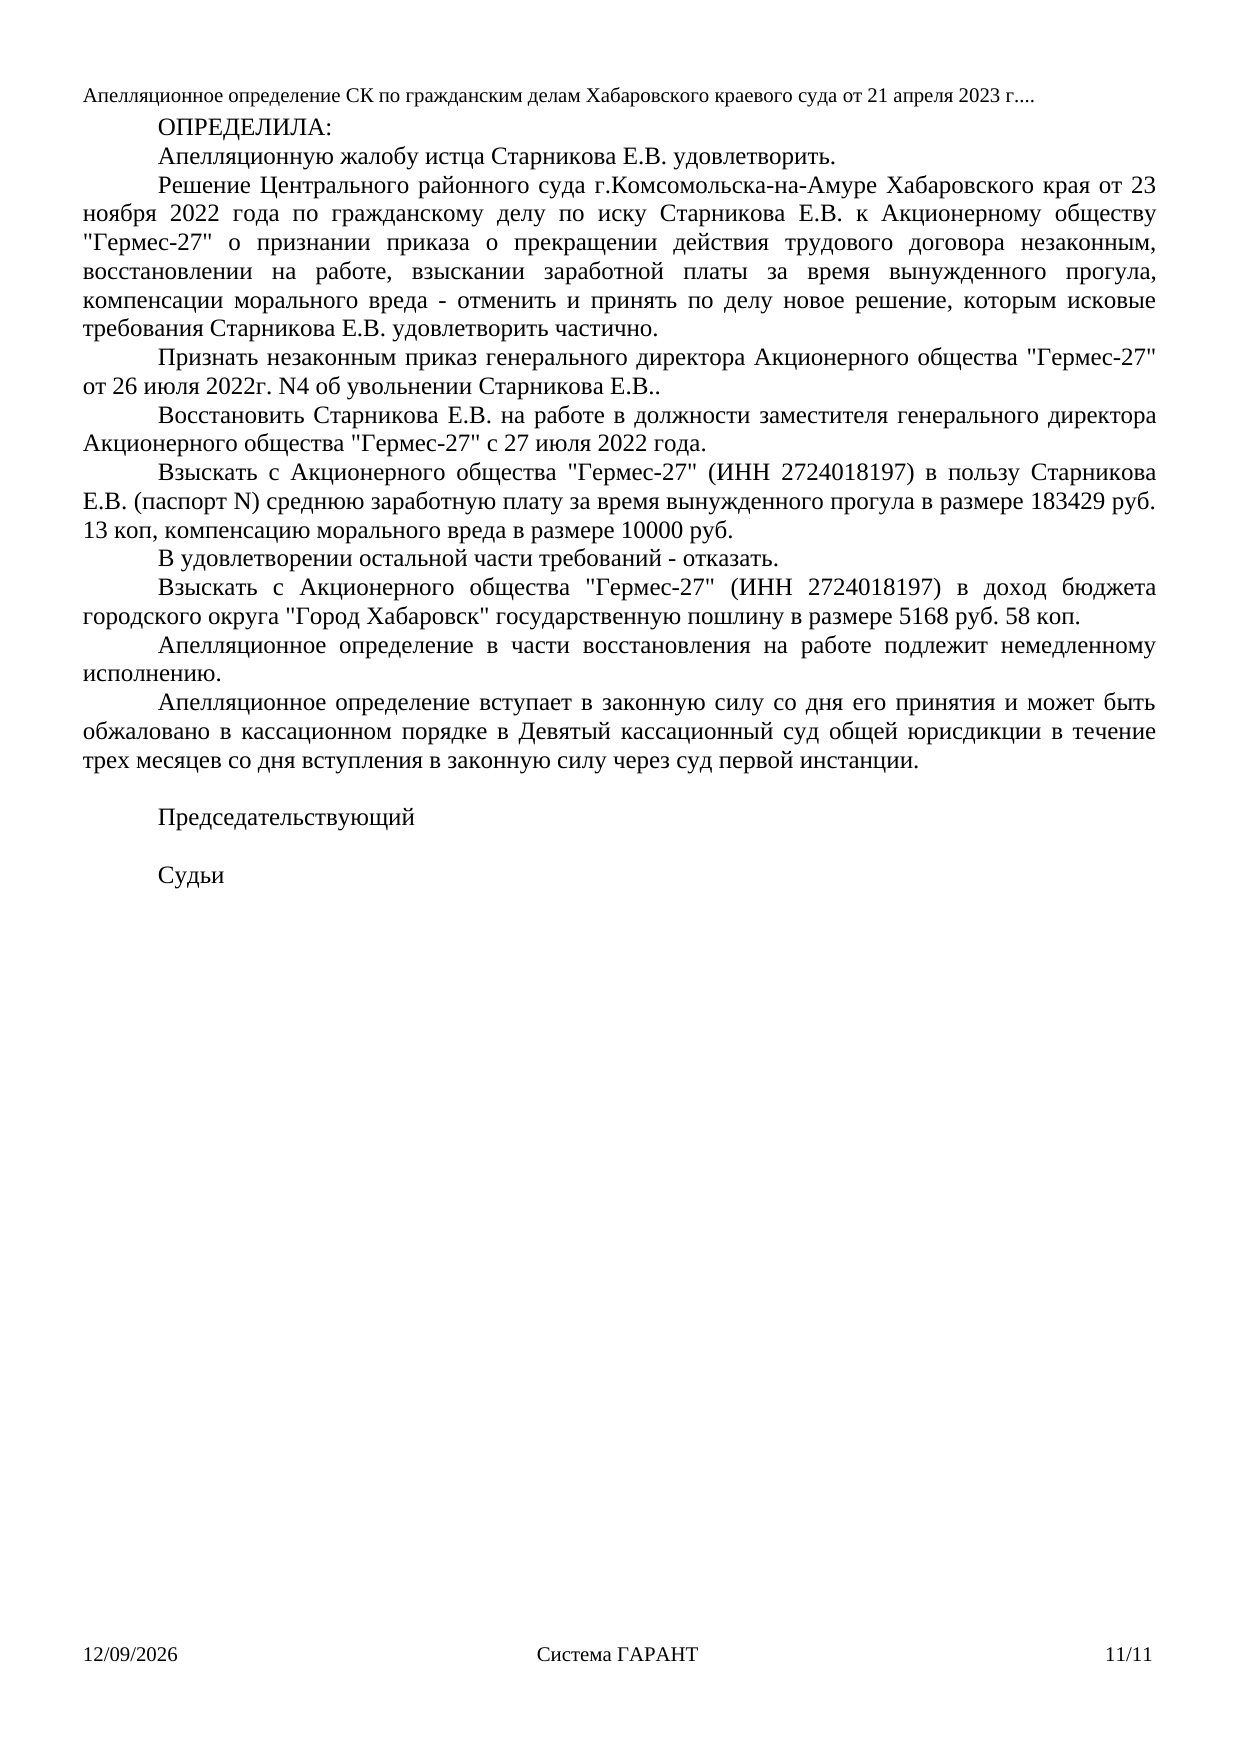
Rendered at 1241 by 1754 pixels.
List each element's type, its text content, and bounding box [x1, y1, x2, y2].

text Председательствующий [83, 802, 1157, 831]
text В удовлетворении остальной части требований - отказать. [83, 543, 1157, 572]
text Судьи [83, 860, 1157, 888]
text Взыскать с Акционерного общества "Гермес-27" (ИНН 2724018197) в доход бюджета городского округа "Город Хабаровск" государственную пошлину в размере 5168 руб. 58 коп. [83, 572, 1157, 630]
text Взыскать с Акционерного общества "Гермес-27" (ИНН 2724018197) в пользу Старникова Е.В. (паспорт N) среднюю заработную плату за время вынужденного прогула в размере 183429 руб. 13 коп, компенсацию морального вреда в размере 10000 руб. [83, 457, 1157, 543]
text Восстановить Старникова Е.В. на работе в должности заместителя генерального директора Акционерного общества "Гермес-27" с 27 июля 2022 года. [83, 400, 1157, 457]
text ОПРЕДЕЛИЛА: [83, 112, 1157, 141]
text Решение Центрального районного суда г.Комсомольска-на-Амуре Хабаровского края от 23 ноября 2022 года по гражданскому делу по иску Старникова Е.В. к Акционерному обществу "Гермес-27" о признании приказа о прекращении действия трудового договора незаконным, восстановлении на работе, взыскании заработной платы за время вынужденного прогула, компенсации морального вреда - отменить и принять по делу новое решение, которым исковые требования Старникова Е.В. удовлетворить частично. [83, 170, 1157, 342]
text Признать незаконным приказ генерального директора Акционерного общества "Гермес-27" от 26 июля 2022г. N4 об увольнении Старникова Е.В.. [83, 342, 1157, 400]
text Апелляционную жалобу истца Старникова Е.В. удовлетворить. [83, 141, 1157, 170]
text Апелляционное определение вступает в законную силу со дня его принятия и может быть обжаловано в кассационном порядке в Девятый кассационный суд общей юрисдикции в течение трех месяцев со дня вступления в законную силу через суд первой инстанции. [83, 687, 1157, 773]
text Апелляционное определение в части восстановления на работе подлежит немедленному исполнению. [83, 630, 1157, 687]
